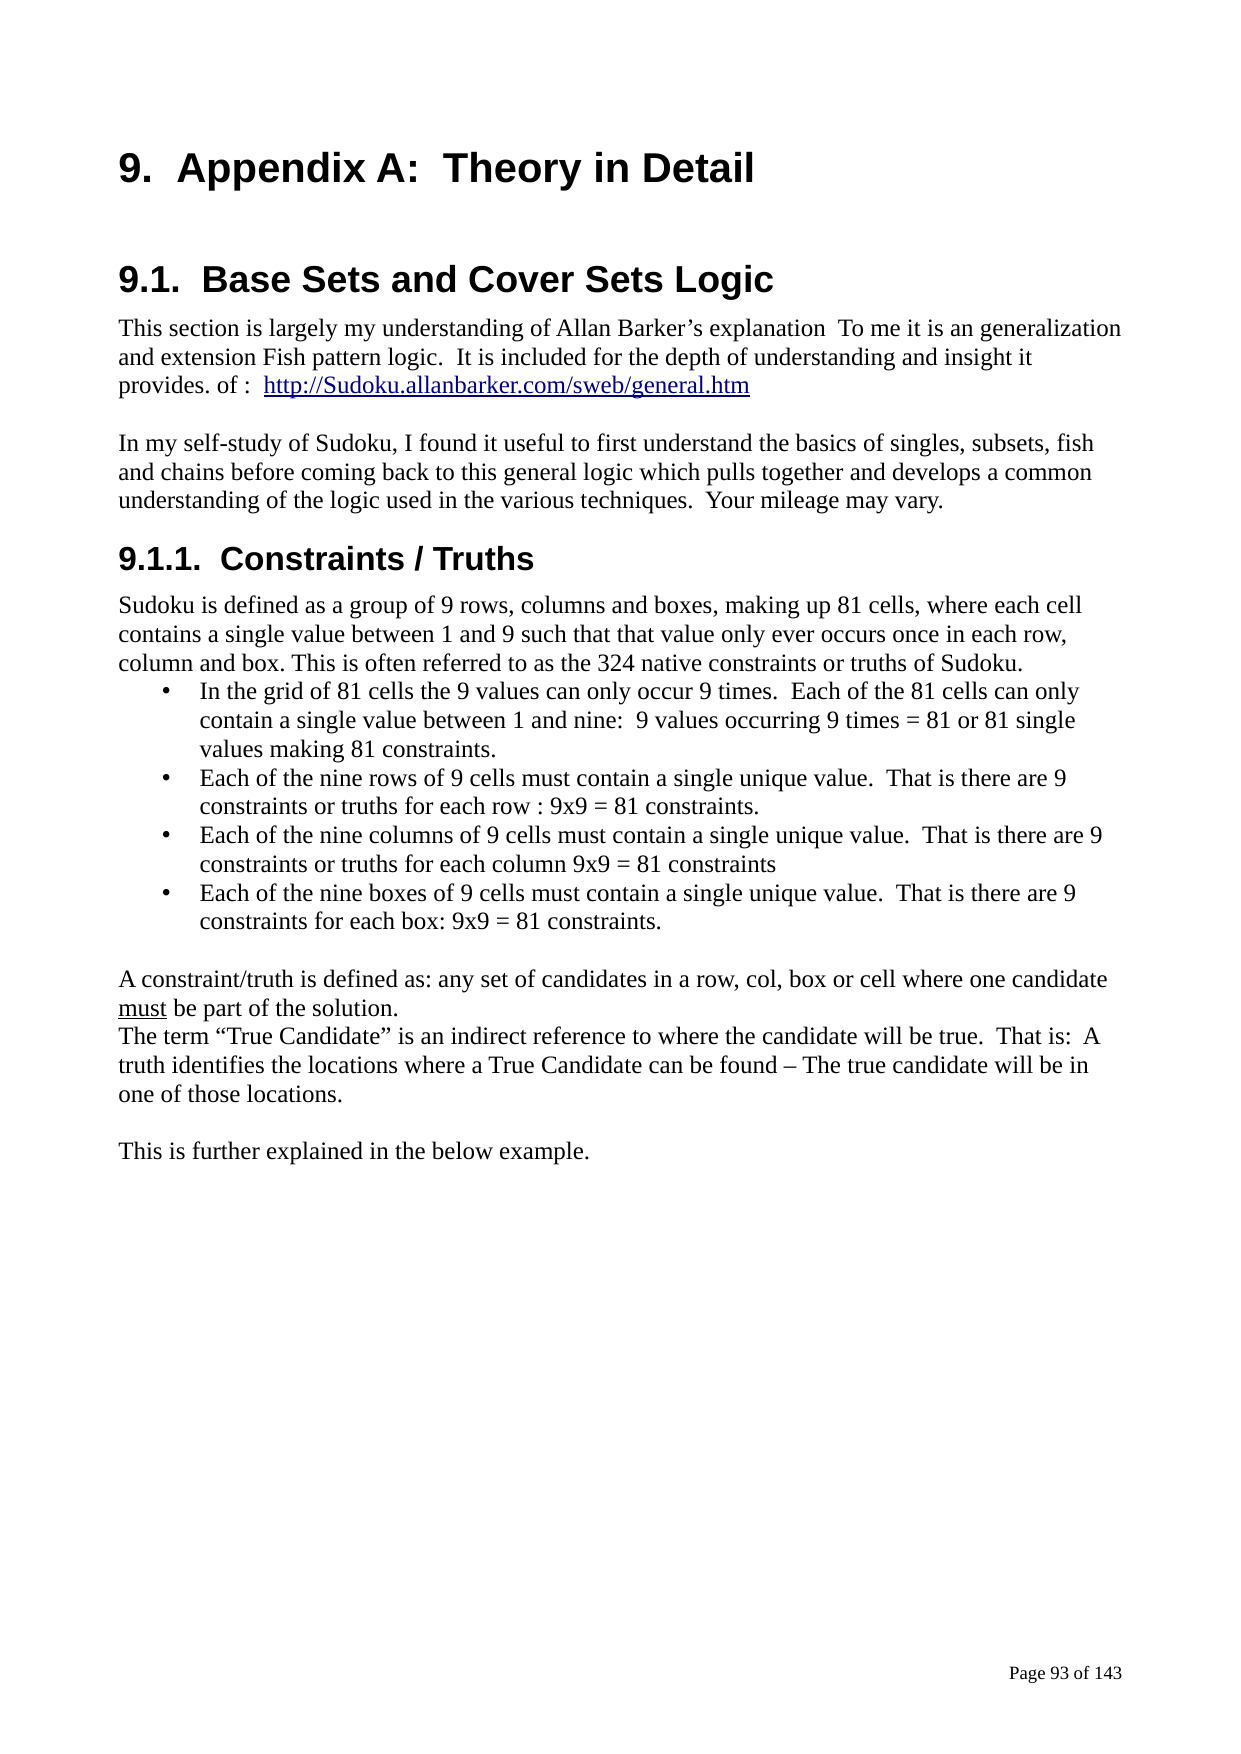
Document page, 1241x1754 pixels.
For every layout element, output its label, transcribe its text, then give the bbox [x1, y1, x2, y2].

list In the grid of 81 cells the 9 values can only occur 9 times. Each of the 81 cells can only contain a single value between 1 and nine: 9 values occurring 9 times = 81 or 81 single values making 81 constraints. [162, 676, 1122, 763]
subtitle Constraints / Truths [118, 539, 1122, 578]
list Each of the nine columns of 9 cells must contain a single unique value. That is there are 9 constraints or truths for each column 9x9 = 81 constraints [162, 820, 1122, 878]
text This is further explained in the below example. [118, 1136, 1122, 1165]
text In my self-study of Sudoku, I found it useful to first understand the basics of singles, subsets, fish and chains before coming back to this general logic which pulls together and develops a common understanding of the logic used in the various techniques. Your mileage may vary. [118, 428, 1122, 514]
list Each of the nine boxes of 9 cells must contain a single unique value. That is there are 9 constraints for each box: 9x9 = 81 constraints. [162, 878, 1122, 935]
text A constraint/truth is defined as: any set of candidates in a row, col, box or cell where one candidate must be part of the solution. [118, 964, 1122, 1021]
text The term “True Candidate” is an indirect reference to where the candidate will be true. That is: A truth identifies the locations where a True Candidate can be found – The true candidate will be in one of those locations. [118, 1021, 1122, 1108]
text Sudoku is defined as a group of 9 rows, columns and boxes, making up 81 cells, where each cell contains a single value between 1 and 9 such that that value only ever occurs once in each row, column and box. This is often referred to as the 324 native constraints or truths of Sudoku. [118, 590, 1122, 676]
subtitle Base Sets and Cover Sets Logic [118, 257, 1122, 300]
subtitle Appendix A: Theory in Detail [118, 143, 1122, 191]
list Each of the nine rows of 9 cells must contain a single unique value. That is there are 9 constraints or truths for each row : 9x9 = 81 constraints. [162, 763, 1122, 820]
text This section is largely my understanding of Allan Barker’s explanation To me it is an generalization and extension Fish pattern logic. It is included for the depth of understanding and insight it provides. of : http://Sudoku.allanbarker.com/sweb/general.htm [118, 313, 1122, 399]
